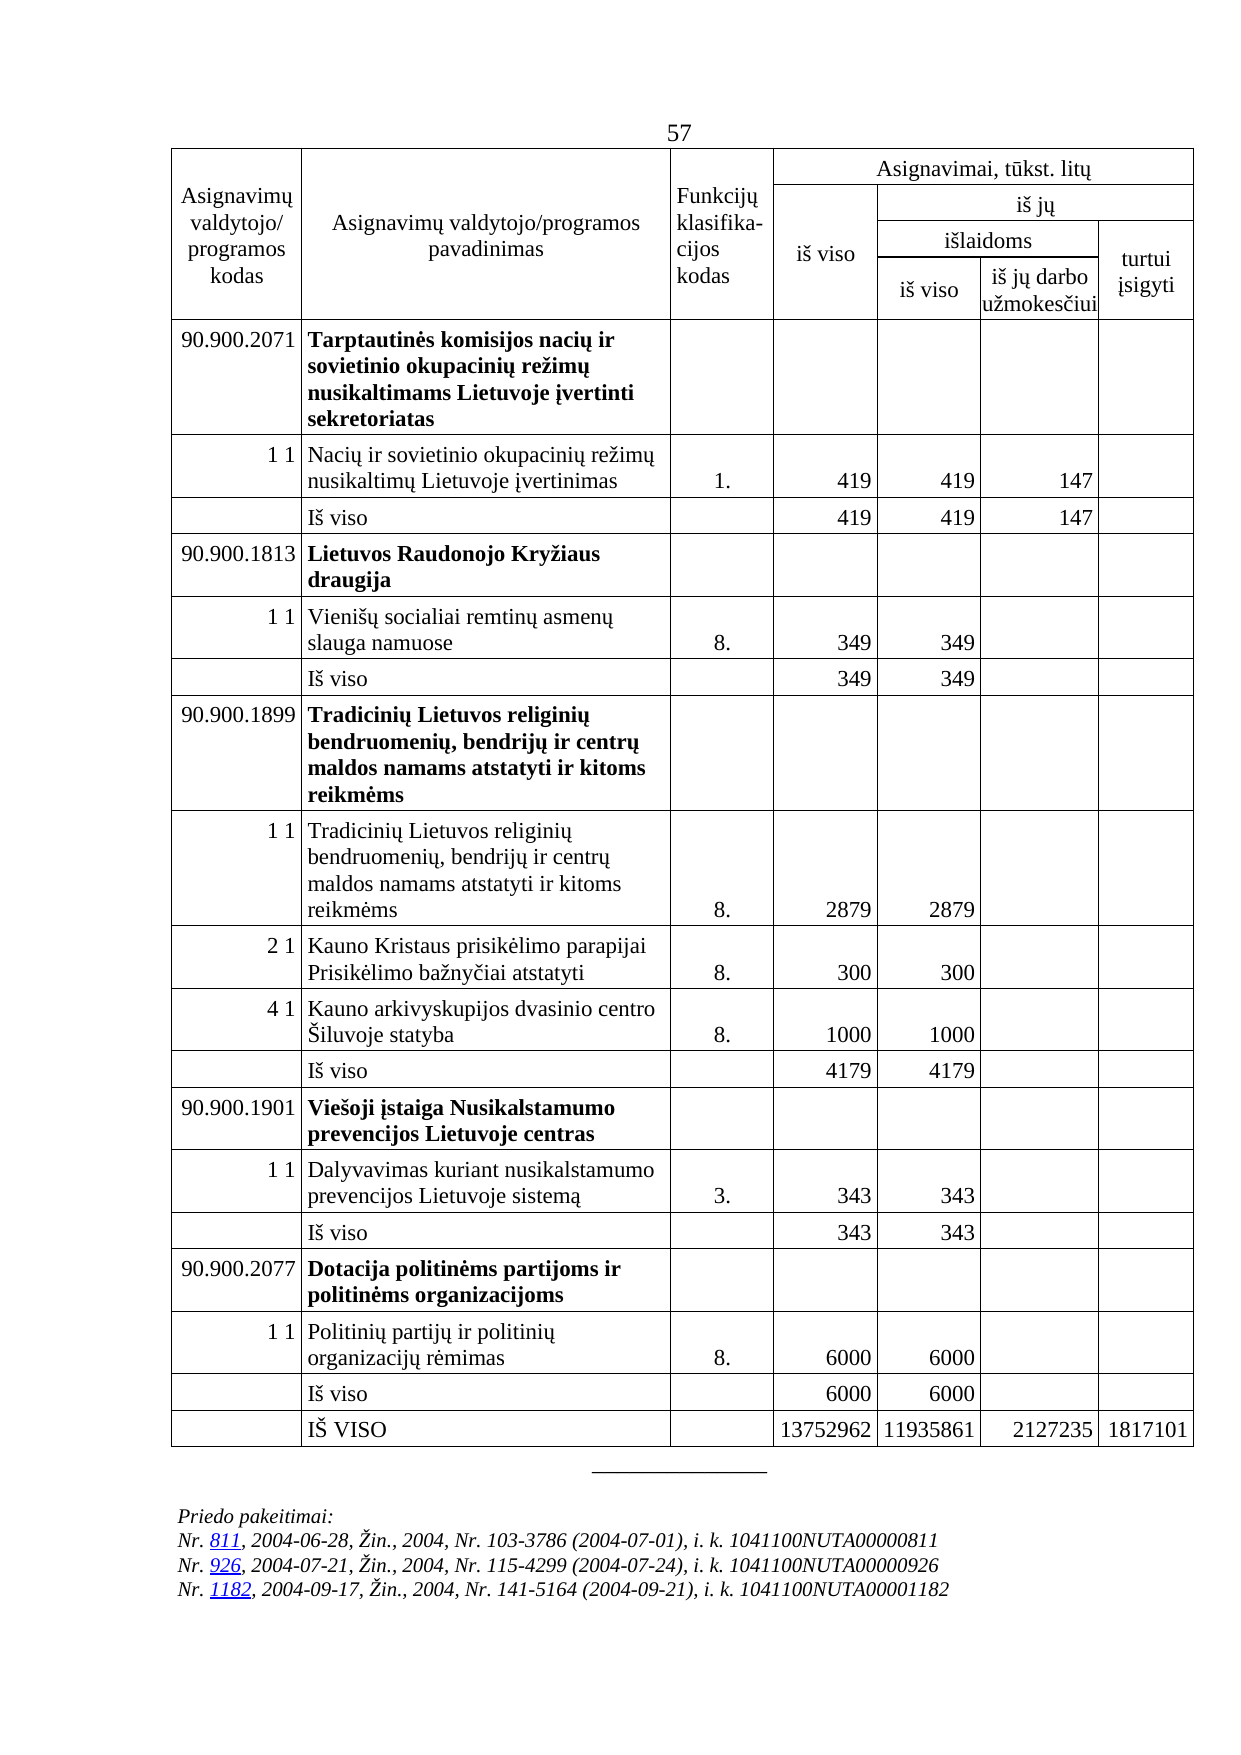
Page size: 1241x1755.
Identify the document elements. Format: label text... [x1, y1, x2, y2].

table_cell [878, 696, 980, 810]
table_cell [671, 498, 773, 533]
table_cell [1099, 1051, 1193, 1087]
table_cell turtui įsigyti [1099, 221, 1193, 319]
table_cell [774, 534, 877, 596]
table_cell Kauno arkivyskupijos dvasinio centro Šiluvoje statyba [302, 989, 670, 1050]
table_cell 6000 [878, 1374, 980, 1409]
table_cell 1 1 [172, 435, 301, 497]
table_cell [878, 1249, 980, 1311]
table_cell [172, 498, 301, 533]
table_cell 6000 [774, 1374, 877, 1409]
table_cell 2 1 [172, 926, 301, 988]
table_cell 1 1 [172, 597, 301, 658]
table_cell [1099, 1213, 1193, 1248]
text Nr. 811, 2004-06-28, Žin., 2004, Nr. 103-3786 (2004-07-01), i. k. 1041100NUTA00000811 [177, 1528, 1181, 1552]
table_cell [981, 534, 1098, 596]
table_cell [981, 659, 1098, 694]
table_cell 349 [774, 659, 877, 694]
table_cell [172, 1213, 301, 1248]
table_cell 3. [671, 1150, 773, 1212]
table_cell 343 [774, 1213, 877, 1248]
table_cell [172, 659, 301, 694]
table_cell 419 [878, 498, 980, 533]
table_cell [878, 534, 980, 596]
table_cell Politinių partijų ir politinių organizacijų rėmimas [302, 1312, 670, 1373]
table_cell [671, 1051, 773, 1087]
table_cell Tarptautinės komisijos nacių ir sovietinio okupacinių režimų nusikaltimams Lietuvoje įvertinti sekretoriatas [302, 320, 670, 434]
table_cell 6000 [774, 1312, 877, 1373]
table_cell [1099, 1374, 1193, 1409]
text Nr. 1182, 2004-09-17, Žin., 2004, Nr. 141-5164 (2004-09-21), i. k. 1041100NUTA00001182 [177, 1577, 1181, 1601]
table_cell 343 [878, 1150, 980, 1212]
table_cell iš viso [774, 185, 877, 319]
table_cell [172, 1411, 301, 1446]
table_cell Nacių ir sovietinio okupacinių režimų nusikaltimų Lietuvoje įvertinimas [302, 435, 670, 497]
table_header Asignavimų valdytojo/programos pavadinimas [302, 149, 670, 319]
table_cell 300 [878, 926, 980, 988]
table_cell [172, 1374, 301, 1409]
table_cell 8. [671, 989, 773, 1050]
table_cell Iš viso [302, 498, 670, 533]
text ______________ [177, 1447, 1181, 1476]
table_cell 1 1 [172, 811, 301, 925]
table_header Asignavimai, tūkst. litų [774, 149, 1193, 184]
table_cell Iš viso [302, 1374, 670, 1409]
table_cell [671, 534, 773, 596]
table_cell 6000 [878, 1312, 980, 1373]
table_cell [671, 1249, 773, 1311]
table_cell [671, 1374, 773, 1409]
table_cell [981, 1312, 1098, 1373]
table_cell [878, 320, 980, 434]
table_cell 2127235 [981, 1411, 1098, 1446]
table_cell [981, 696, 1098, 810]
table_cell Dalyvavimas kuriant nusikalstamumo prevencijos Lietuvoje sistemą [302, 1150, 670, 1212]
table_cell [774, 320, 877, 434]
table_cell [671, 320, 773, 434]
table_cell 1 1 [172, 1312, 301, 1373]
table_cell [981, 989, 1098, 1050]
table_cell Iš viso [302, 1213, 670, 1248]
table_cell 8. [671, 597, 773, 658]
table_cell 90.900.1813 [172, 534, 301, 596]
table_cell [981, 1150, 1098, 1212]
table_cell [1099, 926, 1193, 988]
table_cell [1099, 534, 1193, 596]
table_cell 1817101 [1099, 1411, 1193, 1446]
table_cell [671, 696, 773, 810]
table_cell Dotacija politinėms partijoms ir politinėms organizacijoms [302, 1249, 670, 1311]
table_cell [1099, 659, 1193, 694]
table_cell [981, 1051, 1098, 1087]
table_cell 349 [878, 597, 980, 658]
table_cell [1099, 1249, 1193, 1311]
table_cell [1099, 1312, 1193, 1373]
table_cell Lietuvos Raudonojo Kryžiaus draugija [302, 534, 670, 596]
table_cell 90.900.1899 [172, 696, 301, 810]
table_cell [671, 1213, 773, 1248]
table_cell 300 [774, 926, 877, 988]
table_cell 419 [774, 498, 877, 533]
table_cell 1 1 [172, 1150, 301, 1212]
table_cell 90.900.2077 [172, 1249, 301, 1311]
table_cell 147 [981, 435, 1098, 497]
table_cell [774, 696, 877, 810]
table_cell [1099, 1088, 1193, 1149]
table_header Asignavimų valdytojo/ programos kodas [172, 149, 301, 319]
table_cell 343 [878, 1213, 980, 1248]
table_cell 8. [671, 811, 773, 925]
table_cell [1099, 696, 1193, 810]
table_cell išlaidoms [878, 221, 1098, 256]
table_cell [981, 1213, 1098, 1248]
table_cell 4179 [774, 1051, 877, 1087]
table_cell 1. [671, 435, 773, 497]
table_cell 419 [878, 435, 980, 497]
table_cell Tradicinių Lietuvos religinių bendruomenių, bendrijų ir centrų maldos namams atstatyti ir kitoms reikmėms [302, 696, 670, 810]
table_cell 11935861 [878, 1411, 980, 1446]
table_cell [878, 1088, 980, 1149]
table_cell [981, 926, 1098, 988]
table_cell [1099, 320, 1193, 434]
table_cell Tradicinių Lietuvos religinių bendruomenių, bendrijų ir centrų maldos namams atstatyti ir kitoms reikmėms [302, 811, 670, 925]
table_cell [1099, 435, 1193, 497]
table_cell 349 [878, 659, 980, 694]
table_cell Kauno Kristaus prisikėlimo parapijai Prisikėlimo bažnyčiai atstatyti [302, 926, 670, 988]
table_cell iš viso [878, 258, 980, 319]
table_cell 1000 [774, 989, 877, 1050]
table_cell [1099, 1150, 1193, 1212]
table_cell Iš viso [302, 659, 670, 694]
table_cell [172, 1051, 301, 1087]
table_cell [671, 1411, 773, 1446]
table_cell Iš viso [302, 1051, 670, 1087]
table_cell [981, 1088, 1098, 1149]
table_cell 4179 [878, 1051, 980, 1087]
table_cell 13752962 [774, 1411, 877, 1446]
table_cell 8. [671, 926, 773, 988]
table_cell 2879 [774, 811, 877, 925]
table_cell 2879 [878, 811, 980, 925]
table_cell 1000 [878, 989, 980, 1050]
table_cell [981, 597, 1098, 658]
table_cell Vienišų socialiai remtinų asmenų slauga namuose [302, 597, 670, 658]
text Nr. 926, 2004-07-21, Žin., 2004, Nr. 115-4299 (2004-07-24), i. k. 1041100NUTA00000926 [177, 1552, 1181, 1577]
table_cell [774, 1088, 877, 1149]
table_cell [1099, 989, 1193, 1050]
table_cell [671, 1088, 773, 1149]
table_header Funkcijų klasifika-cijos kodas [671, 149, 773, 319]
table_cell [1099, 597, 1193, 658]
table_cell [981, 811, 1098, 925]
text Priedo pakeitimai: [177, 1504, 1181, 1528]
table_cell [981, 1249, 1098, 1311]
table_cell 90.900.2071 [172, 320, 301, 434]
table_cell 147 [981, 498, 1098, 533]
table_cell [1099, 498, 1193, 533]
table_cell 419 [774, 435, 877, 497]
table_cell [671, 659, 773, 694]
table_cell [981, 1374, 1098, 1409]
table_cell [981, 320, 1098, 434]
table_cell 4 1 [172, 989, 301, 1050]
table_cell [1099, 811, 1193, 925]
table_cell 349 [774, 597, 877, 658]
table_cell iš jų [878, 185, 1193, 220]
table_cell Viešoji įstaiga Nusikalstamumo prevencijos Lietuvoje centras [302, 1088, 670, 1149]
table_cell [774, 1249, 877, 1311]
table_cell 343 [774, 1150, 877, 1212]
table_cell IŠ VISO [302, 1411, 670, 1446]
table_cell 90.900.1901 [172, 1088, 301, 1149]
table_cell iš jų darbo užmokesčiui [981, 258, 1098, 319]
table_cell 8. [671, 1312, 773, 1373]
